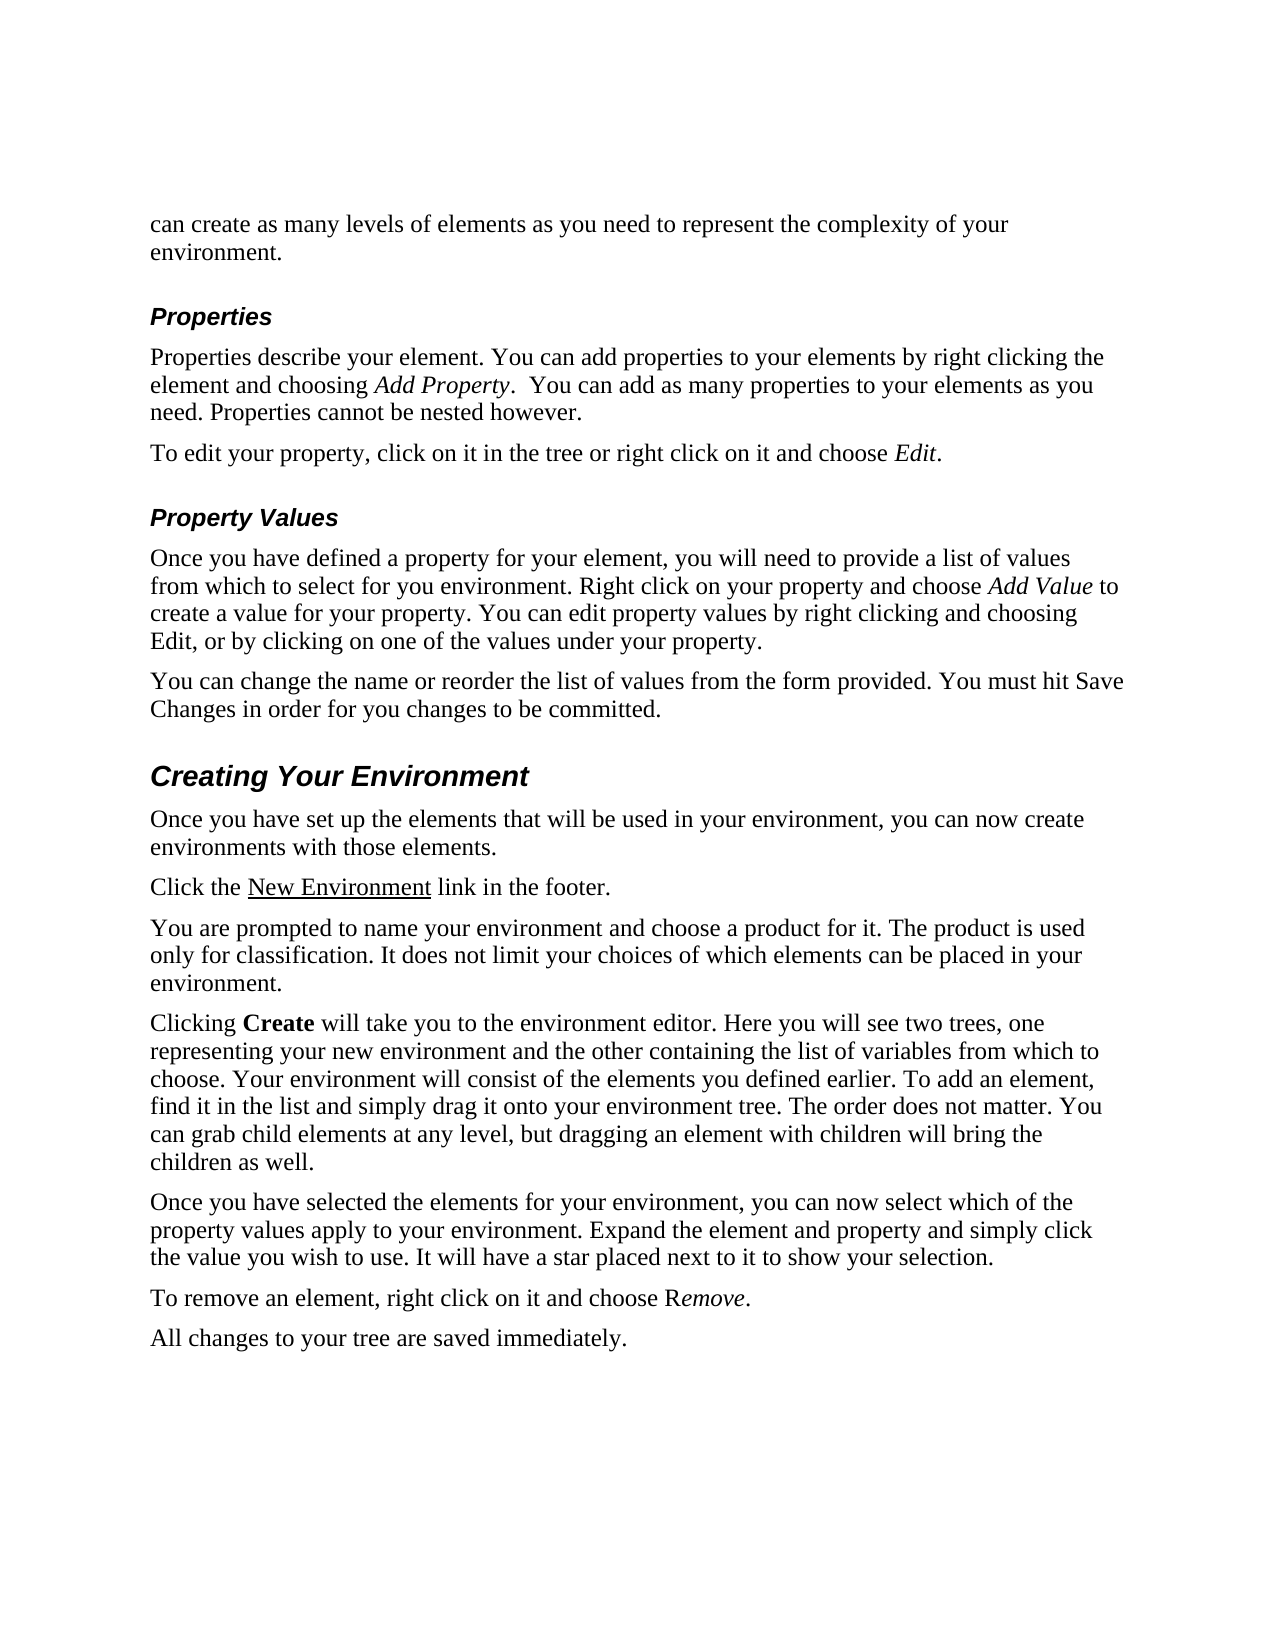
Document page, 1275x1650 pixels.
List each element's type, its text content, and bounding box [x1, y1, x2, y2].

text Once you have selected the elements for your environment, you can now select which of the property values apply to your environment. Expand the element and property and simply click the value you wish to use. It will have a star placed next to it to show your selection. [150, 1188, 1125, 1271]
text Click the New Environment link in the footer. [150, 873, 1125, 901]
text Properties describe your element. You can add properties to your elements by right clicking the element and choosing Add Property. You can add as many properties to your elements as you need. Properties cannot be nested however. [150, 343, 1125, 426]
text You are prompted to name your environment and choose a product for it. The product is used only for classification. It does not limit your choices of which elements can be placed in your environment. [150, 914, 1125, 997]
text You can change the name or reorder the list of values from the form provided. You must hit Save Changes in order for you changes to be committed. [150, 667, 1125, 723]
subtitle Creating Your Environment [150, 760, 1125, 793]
text All changes to your tree are saved immediately. [150, 1324, 1125, 1352]
text To remove an element, right click on it and choose Remove. [150, 1284, 1125, 1311]
text Once you have defined a property for your element, you will need to provide a list of values from which to select for you environment. Right click on your property and choose Add Value to create a value for your property. You can edit property values by right clicking and choosing Edit, or by clicking on one of the values under your property. [150, 544, 1125, 655]
text Once you have set up the elements that will be used in your environment, you can now create environments with those elements. [150, 806, 1125, 861]
text can create as many levels of elements as you need to represent the complexity of your environment. [150, 210, 1125, 265]
text To edit your property, click on it in the tree or right click on it and choose Edit. [150, 439, 1125, 466]
text Clicking Create will take you to the environment editor. Here you will see two trees, one representing your new environment and the other containing the list of variables from which to choose. Your environment will consist of the elements you defined earlier. To add an element, find it in the list and simply drag it onto your environment tree. The order does not matter. You can grab child elements at any level, but dragging an element with children will bring the children as well. [150, 1009, 1125, 1176]
subtitle Property Values [150, 504, 1125, 532]
subtitle Properties [150, 303, 1125, 331]
